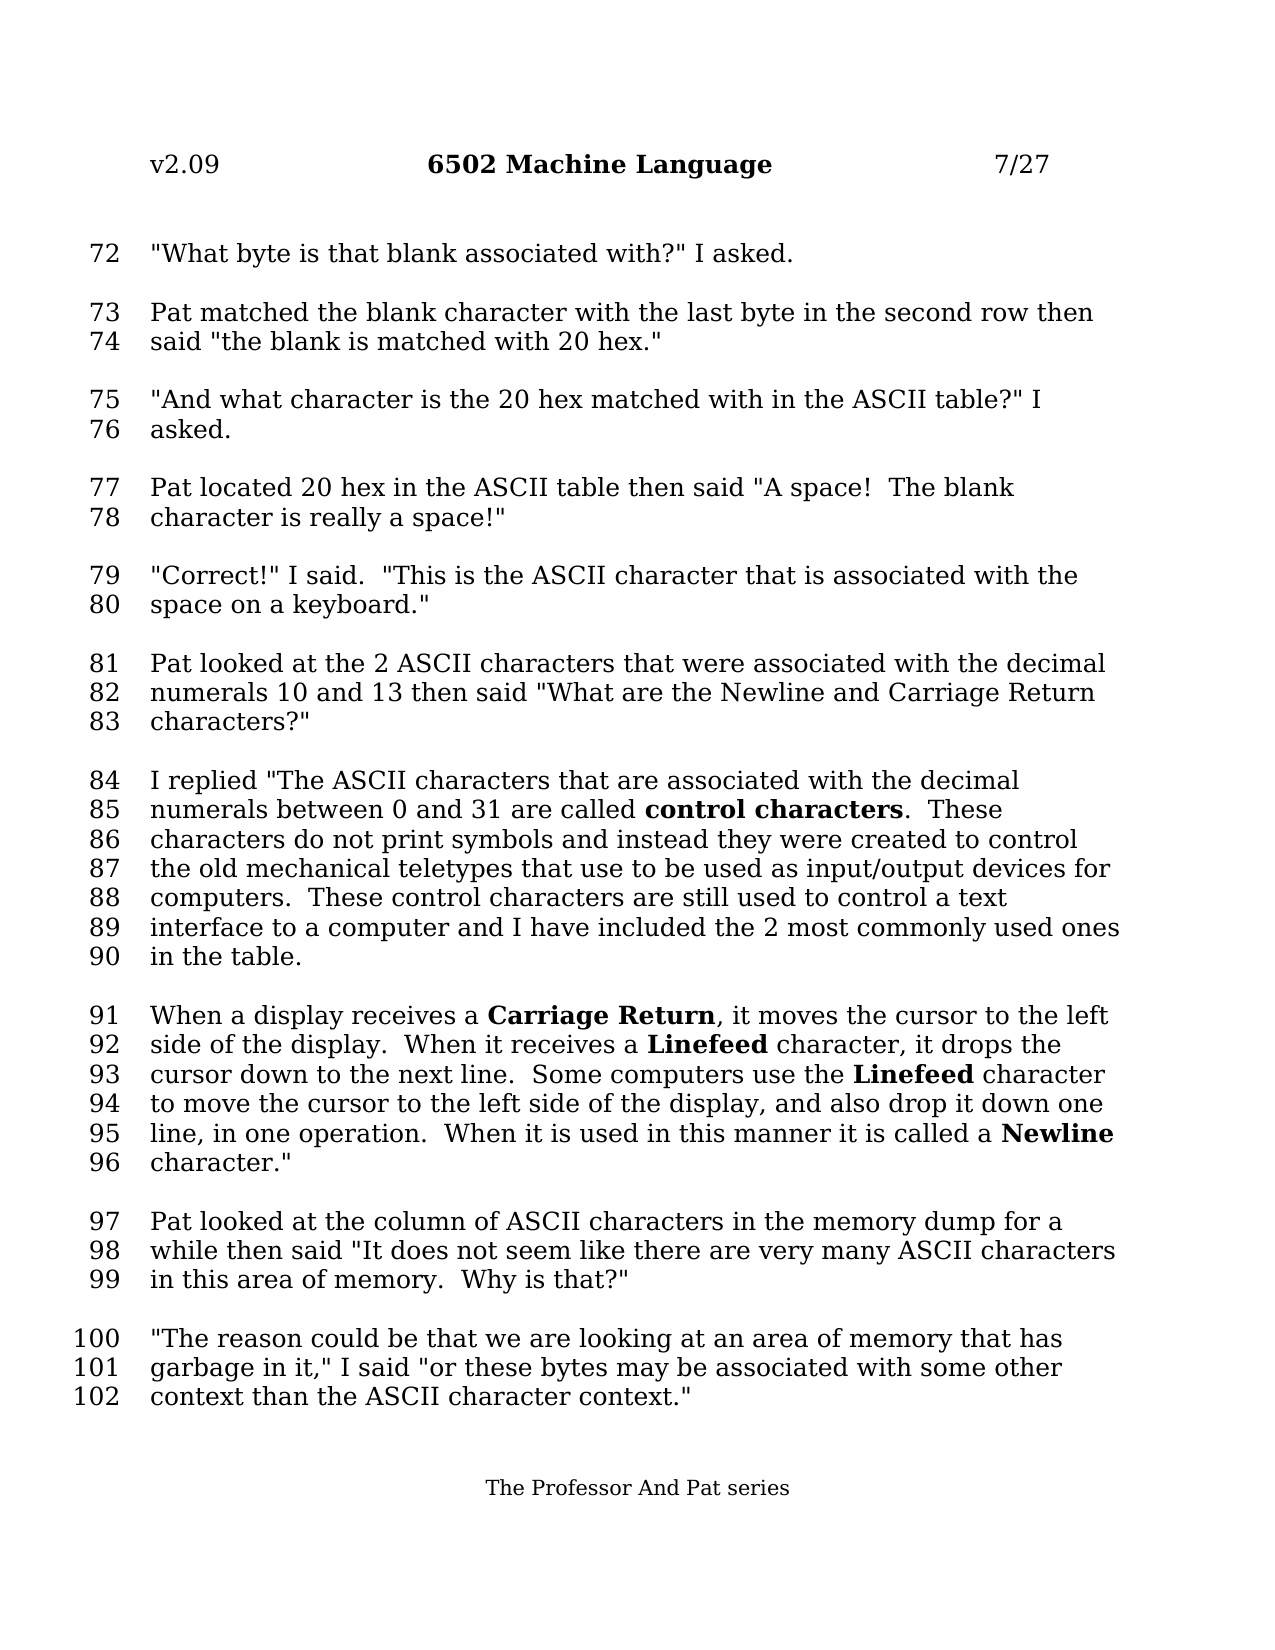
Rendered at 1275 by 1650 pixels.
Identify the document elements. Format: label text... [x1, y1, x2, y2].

text Pat looked at the column of ASCII characters in the memory dump for a while then said "It does not seem like there are very many ASCII characters in this area of memory. Why is that?" [150, 1207, 1125, 1294]
text "And what character is the 20 hex matched with in the ASCII table?" I asked. [150, 386, 1125, 444]
text "What byte is that blank associated with?" I asked. [150, 239, 1125, 268]
text When a display receives a Carriage Return, it moves the cursor to the left side of the display. When it receives a Linefeed character, it drops the cursor down to the next line. Some computers use the Linefeed character to move the cursor to the left side of the display, and also drop it down one line, in one operation. When it is used in this manner it is called a Newline character." [150, 1001, 1125, 1177]
text Pat matched the blank character with the last byte in the second row then said "the blank is matched with 20 hex." [150, 298, 1125, 356]
text "Correct!" I said. "This is the ASCII character that is associated with the space on a keyboard." [150, 561, 1125, 620]
text Pat located 20 hex in the ASCII table then said "A space! The blank character is really a space!" [150, 473, 1125, 532]
text I replied "The ASCII characters that are associated with the decimal numerals between 0 and 31 are called control characters. These characters do not print symbols and instead they were created to control the old mechanical teletypes that use to be used as input/output devices for computers. These control characters are still used to control a text interface to a computer and I have included the 2 most commonly used ones in the table. [150, 766, 1125, 971]
text Pat looked at the 2 ASCII characters that were associated with the decimal numerals 10 and 13 then said "What are the Newline and Carriage Return characters?" [150, 649, 1125, 737]
text "The reason could be that we are looking at an area of memory that has garbage in it," I said "or these bytes may be associated with some other context than the ASCII character context." [150, 1324, 1125, 1412]
